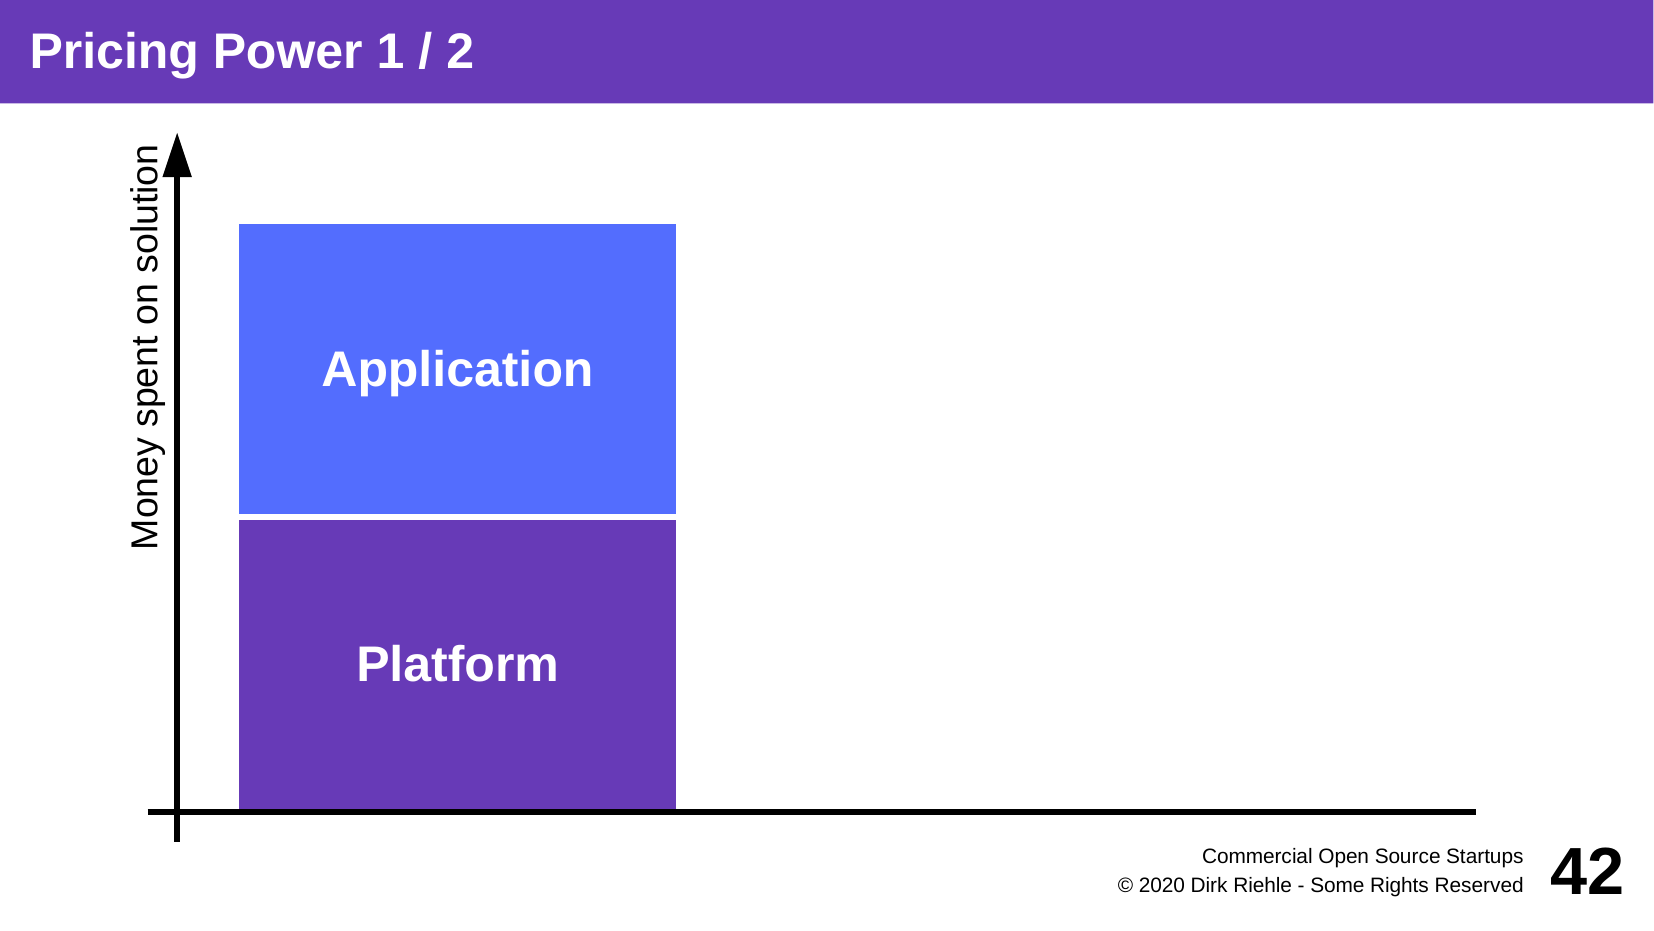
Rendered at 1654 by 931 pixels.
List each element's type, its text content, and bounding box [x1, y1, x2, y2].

text_box Money spent on solution [88, 132, 178, 813]
title Pricing Power 1 / 2 [0, 0, 1654, 104]
text_box Application [236, 221, 680, 517]
text_box Platform [236, 517, 680, 809]
